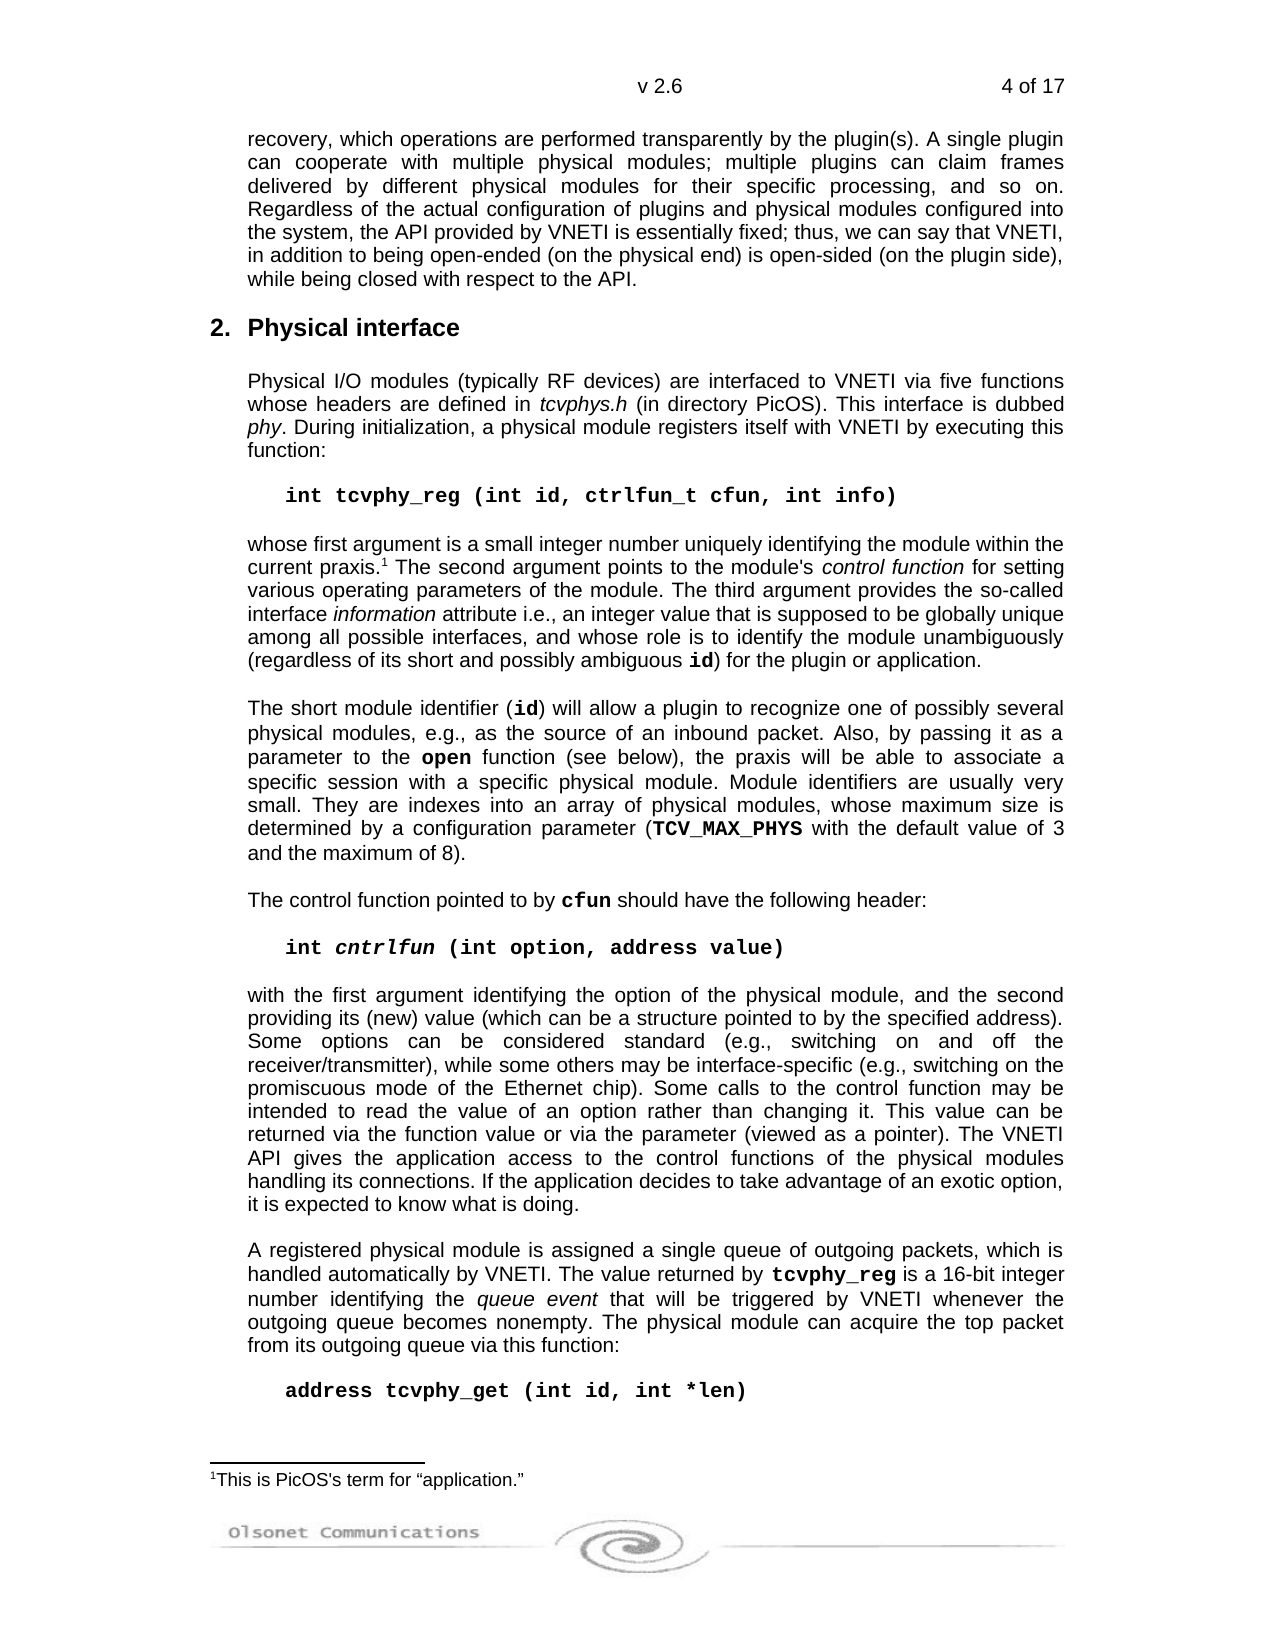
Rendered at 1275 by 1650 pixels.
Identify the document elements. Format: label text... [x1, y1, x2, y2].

text A registered physical module is assigned a single queue of outgoing packets, which is handled automatically by VNETI. The value returned by tcvphy_reg is a 16-bit integer number identifying the queue event that will be triggered by VNETI whenever the outgoing queue becomes nonempty. The physical module can acquire the top packet from its outgoing queue via this function: [247, 1239, 1065, 1357]
text Physical I/O modules (typically RF devices) are interfaced to VNETI via five functions whose headers are defined in tcvphys.h (in directory PicOS). This interface is dubbed phy. During initialization, a physical module registers itself with VNETI by executing this function: [247, 369, 1065, 462]
text This is PicOS's term for “application.” [210, 1469, 1065, 1490]
text with the first argument identifying the option of the physical module, and the second providing its (new) value (which can be a structure pointed to by the specified address). Some options can be considered standard (e.g., switching on and off the receiver/transmitter), while some others may be interface-specific (e.g., switching on the promiscuous mode of the Ethernet chip). Some calls to the control function may be intended to read the value of an option rather than changing it. This value can be returned via the function value or via the parameter (viewed as a pointer). The VNETI API gives the application access to the control functions of the physical modules handling its connections. If the application decides to take advantage of an exotic option, it is expected to know what is doing. [247, 983, 1065, 1216]
picture [210, 1504, 1065, 1596]
text The control function pointed to by cfun should have the following header: [247, 888, 1065, 913]
text recovery, which operations are performed transparently by the plugin(s). A single plugin can cooperate with multiple physical modules; multiple plugins can claim frames delivered by different physical modules for their specific processing, and so on. Regardless of the actual configuration of plugins and physical modules configured into the system, the API provided by VNETI is essentially fixed; thus, we can say that VNETI, in addition to being open-ended (on the physical end) is open-sided (on the plugin side), while being closed with respect to the API. [247, 128, 1065, 290]
text address tcvphy_get (int id, int *len) [285, 1380, 1065, 1404]
text The short module identifier (id) will allow a plugin to recognize one of possibly several physical modules, e.g., as the source of an inbound packet. Also, by passing it as a parameter to the open function (see below), the praxis will be able to associate a specific session with a specific physical module. Module identifiers are usually very small. They are indexes into an array of physical modules, whose maximum size is determined by a configuration parameter (TCV_MAX_PHYS with the default value of 3 and the maximum of 8). [247, 697, 1065, 865]
text whose first argument is a small integer number uniquely identifying the module within the current praxis. The second argument points to the module's control function for setting various operating parameters of the module. The third argument provides the so-called interface information attribute i.e., an integer value that is supposed to be globally unique among all possible interfaces, and whose role is to identify the module unambiguously (regardless of its short and possibly ambiguous id) for the plugin or application. [247, 532, 1065, 674]
text int tcvphy_reg (int id, ctrlfun_t cfun, int info) [285, 486, 1065, 509]
text int cntrlfun (int option, address value) [285, 937, 1065, 960]
subtitle Physical interface [210, 313, 1065, 341]
